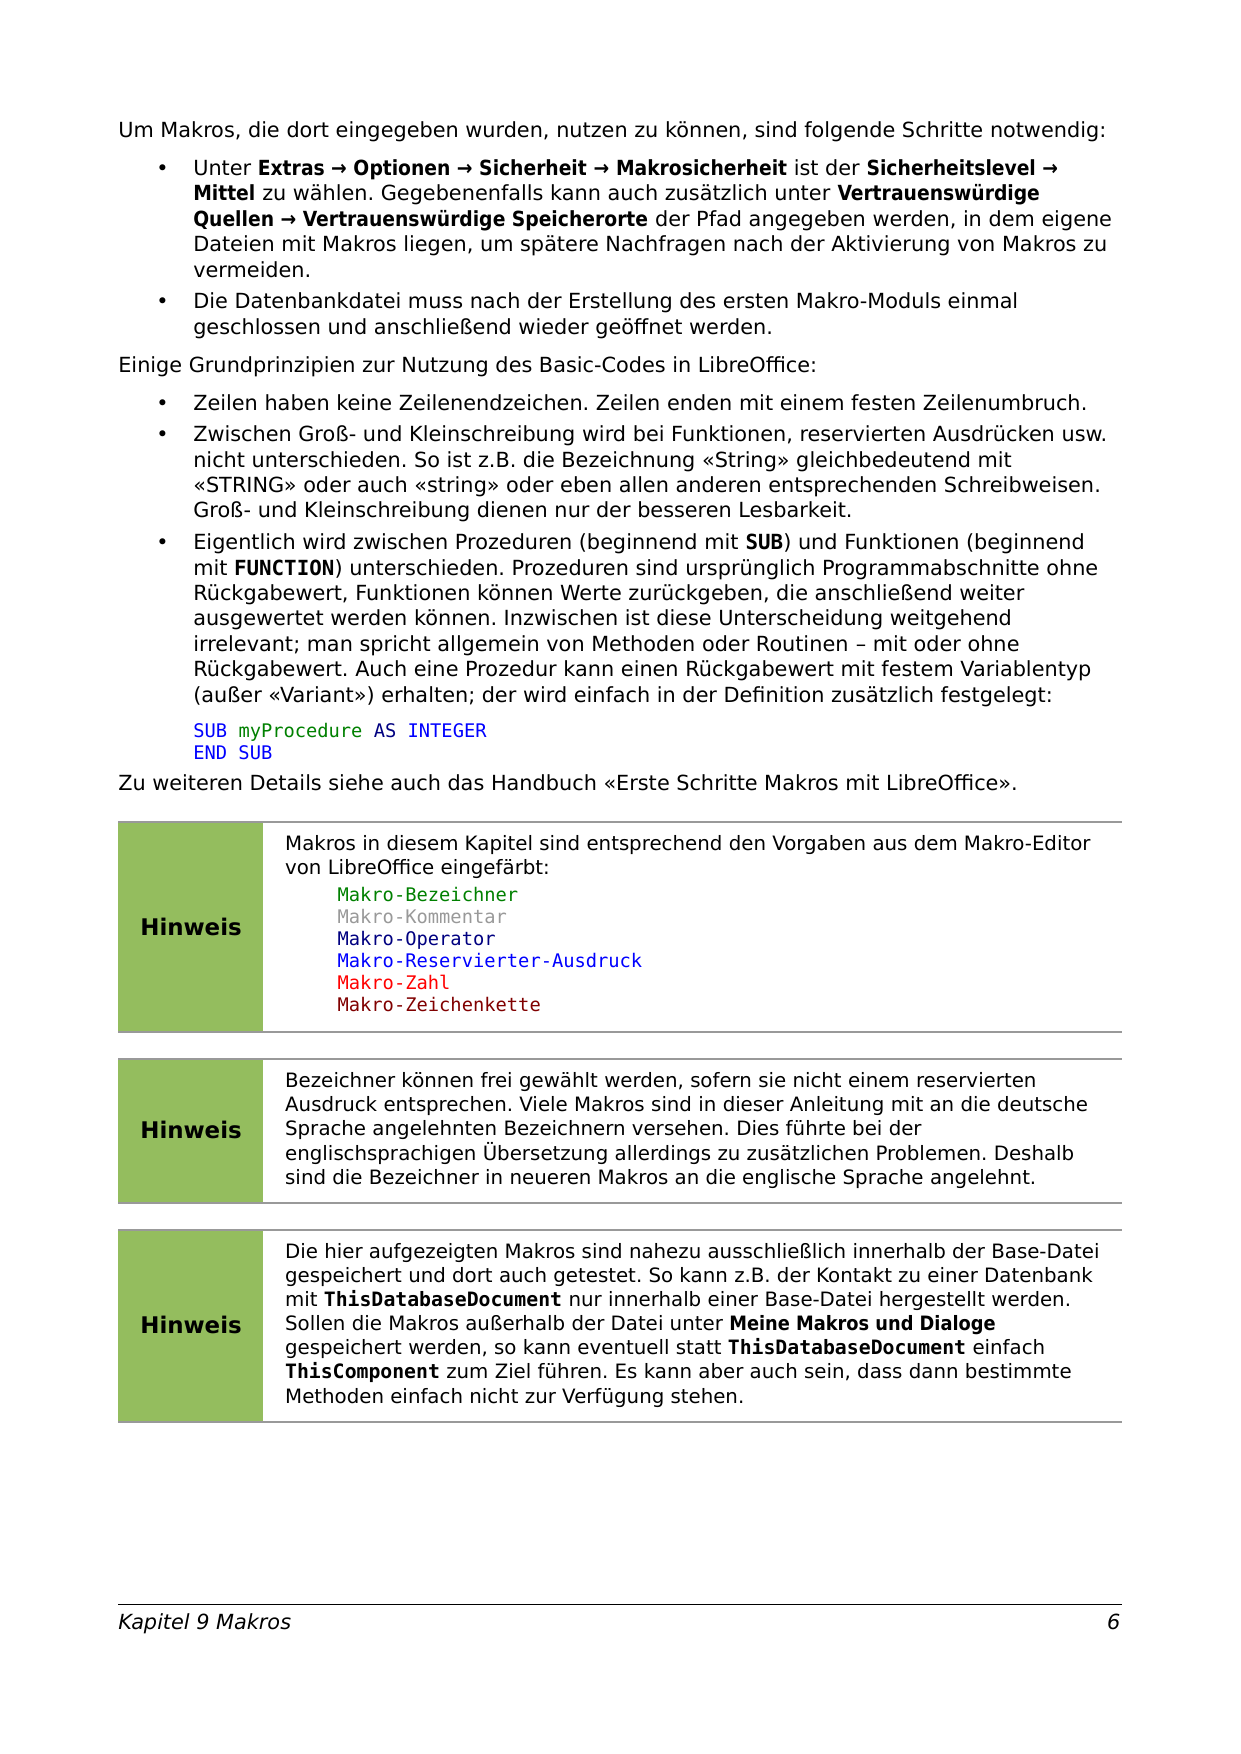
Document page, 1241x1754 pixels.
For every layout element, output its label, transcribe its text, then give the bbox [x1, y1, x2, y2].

list END SUB [156, 742, 1122, 764]
list Eigentlich wird zwischen Prozeduren (beginnend mit SUB) und Funktionen (beginnend mit FUNCTION) unterschieden. Prozeduren sind ursprünglich Programmabschnitte ohne Rückgabewert, Funktionen können Werte zurückgeben, die anschließend weiter ausgewertet werden können. Inzwischen ist diese Unterscheidung weitgehend irrelevant; man spricht allgemein von Methoden oder Routinen – mit oder ohne Rückgabewert. Auch eine Prozedur kann einen Rückgabewert mit festem Variablentyp (außer «Variant») erhalten; der wird einfach in der Definition zusätzlich festgelegt: [156, 530, 1122, 707]
table_header Bezeichner können frei gewählt werden, sofern sie nicht einem reservierten Ausdruck entsprechen. Viele Makros sind in dieser Anleitung mit an die deutsche Sprache angelehnten Bezeichnern versehen. Dies führte bei der englischsprachigen Übersetzung allerdings zu zusätzlichen Problemen. Deshalb sind die Bezeichner in neueren Makros an die englische Sprache angelehnt. [264, 1060, 1122, 1202]
list Die Datenbankdatei muss nach der Erstellung des ersten Makro-Moduls einmal geschlossen und anschließend wieder geöffnet werden. [156, 289, 1122, 339]
list SUB myProcedure AS INTEGER [156, 720, 1122, 742]
list Zwischen Groß- und Kleinschreibung wird bei Funktionen, reservierten Ausdrücken usw. nicht unterschieden. So ist z.B. die Bezeichnung «String» gleichbedeutend mit «STRING» oder auch «string» oder eben allen anderen entsprechenden Schreibweisen. Groß- und Kleinschreibung dienen nur der besseren Lesbarkeit. [156, 422, 1122, 523]
table_header Hinweis [118, 823, 263, 1031]
list Zeilen haben keine Zeilenendzeichen. Zeilen enden mit einem festen Zeilenumbruch. [156, 391, 1122, 415]
table_header Hinweis [118, 1060, 263, 1202]
text Um Makros, die dort eingegeben wurden, nutzen zu können, sind folgende Schritte notwendig: [118, 118, 1122, 142]
list Unter Extras → Optionen → Sicherheit → Makrosicherheit ist der Sicherheitslevel → Mittel zu wählen. Gegebenenfalls kann auch zusätzlich unter Vertrauenswürdige Quellen → Vertrauenswürdige Speicherorte der Pfad angegeben werden, in dem eigene Dateien mit Makros liegen, um spätere Nachfragen nach der Aktivierung von Makros zu vermeiden. [156, 156, 1122, 282]
table_header Makros in diesem Kapitel sind entsprechend den Vorgaben aus dem Makro-Editor von LibreOffice eingefärbt: Makro-Bezeichner Makro-Kommentar Makro-Operator Makro-Reservierter-Ausdruck Makro-Zahl Makro-Zeichenkette [264, 823, 1122, 1031]
text Zu weiteren Details siehe auch das Handbuch «Erste Schritte Makros mit LibreOffice». [118, 771, 1122, 795]
text Einige Grundprinzipien zur Nutzung des Basic-Codes in LibreOffice: [118, 353, 1122, 377]
table_header Hinweis [118, 1231, 263, 1421]
table_header Die hier aufgezeigten Makros sind nahezu ausschließlich innerhalb der Base-Datei gespeichert und dort auch getestet. So kann z.B. der Kontakt zu einer Datenbank mit ThisDatabaseDocument nur innerhalb einer Base-Datei hergestellt werden. Sollen die Makros außerhalb der Datei unter Meine Makros und Dialoge gespeichert werden, so kann eventuell statt ThisDatabaseDocument einfach ThisComponent zum Ziel führen. Es kann aber auch sein, dass dann bestimmte Methoden einfach nicht zur Verfügung stehen. [264, 1231, 1122, 1421]
